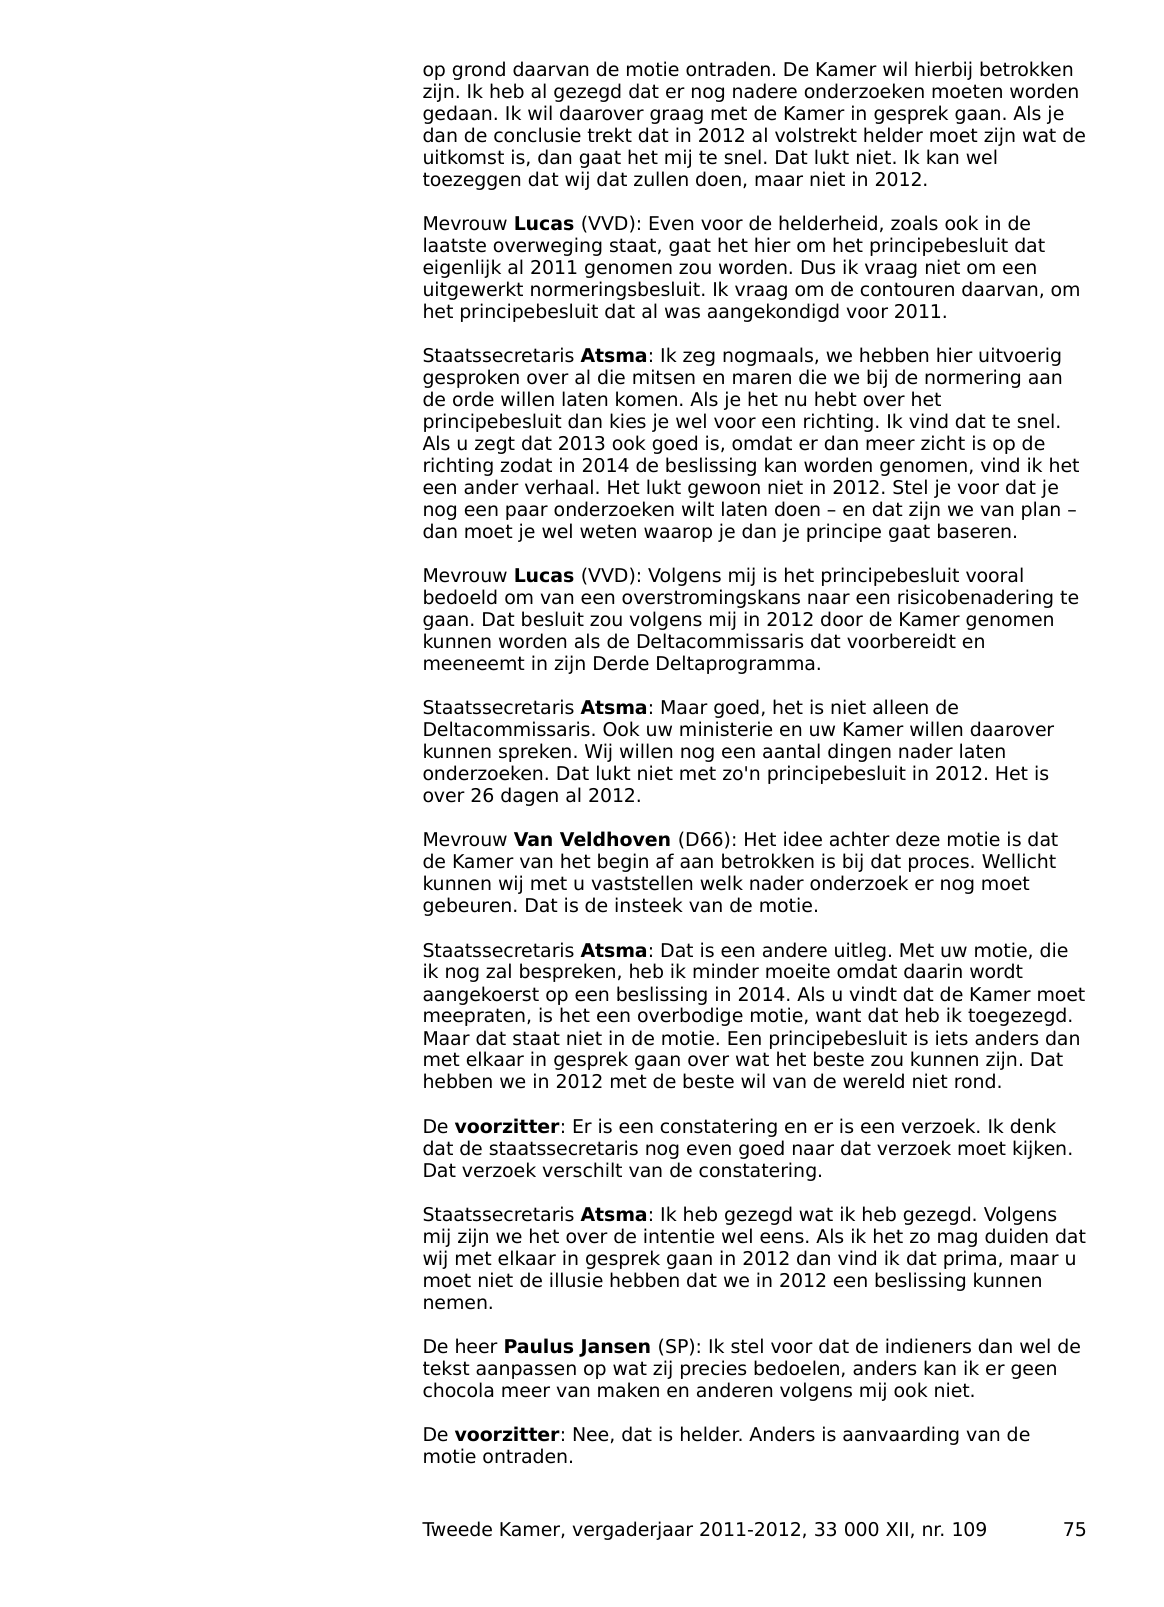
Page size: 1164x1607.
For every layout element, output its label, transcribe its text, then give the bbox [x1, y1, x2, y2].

text Mevrouw Lucas (VVD): Volgens mij is het principebesluit vooral bedoeld om van een overstromingskans naar een risicobenadering te gaan. Dat besluit zou volgens mij in 2012 door de Kamer genomen kunnen worden als de Deltacommissaris dat voorbereidt en meeneemt in zijn Derde Deltaprogramma. [422, 565, 1087, 675]
text Staatssecretaris Atsma: Ik zeg nogmaals, we hebben hier uitvoerig gesproken over al die mitsen en maren die we bij de normering aan de orde willen laten komen. Als je het nu hebt over het principebesluit dan kies je wel voor een richting. Ik vind dat te snel. Als u zegt dat 2013 ook goed is, omdat er dan meer zicht is op de richting zodat in 2014 de beslissing kan worden genomen, vind ik het een ander verhaal. Het lukt gewoon niet in 2012. Stel je voor dat je nog een paar onderzoeken wilt laten doen – en dat zijn we van plan – dan moet je wel weten waarop je dan je principe gaat baseren. [422, 345, 1087, 543]
text De voorzitter: Nee, dat is helder. Anders is aanvaarding van de motie ontraden. [422, 1424, 1087, 1468]
text De voorzitter: Er is een constatering en er is een verzoek. Ik denk dat de staatssecretaris nog even goed naar dat verzoek moet kijken. Dat verzoek verschilt van de constatering. [422, 1116, 1087, 1181]
text Staatssecretaris Atsma: Ik heb gezegd wat ik heb gezegd. Volgens mij zijn we het over de intentie wel eens. Als ik het zo mag duiden dat wij met elkaar in gesprek gaan in 2012 dan vind ik dat prima, maar u moet niet de illusie hebben dat we in 2012 een beslissing kunnen nemen. [422, 1204, 1087, 1313]
text Mevrouw Lucas (VVD): Even voor de helderheid, zoals ook in de laatste overweging staat, gaat het hier om het principebesluit dat eigenlijk al 2011 genomen zou worden. Dus ik vraag niet om een uitgewerkt normeringsbesluit. Ik vraag om de contouren daarvan, om het principebesluit dat al was aangekondigd voor 2011. [422, 213, 1087, 323]
text De heer Paulus Jansen (SP): Ik stel voor dat de indieners dan wel de tekst aanpassen op wat zij precies bedoelen, anders kan ik er geen chocola meer van maken en anderen volgens mij ook niet. [422, 1336, 1087, 1402]
text op grond daarvan de motie ontraden. De Kamer wil hierbij betrokken zijn. Ik heb al gezegd dat er nog nadere onderzoeken moeten worden gedaan. Ik wil daarover graag met de Kamer in gesprek gaan. Als je dan de conclusie trekt dat in 2012 al volstrekt helder moet zijn wat de uitkomst is, dan gaat het mij te snel. Dat lukt niet. Ik kan wel toezeggen dat wij dat zullen doen, maar niet in 2012. [422, 59, 1087, 191]
text Staatssecretaris Atsma: Dat is een andere uitleg. Met uw motie, die ik nog zal bespreken, heb ik minder moeite omdat daarin wordt aangekoerst op een beslissing in 2014. Als u vindt dat de Kamer moet meepraten, is het een overbodige motie, want dat heb ik toegezegd. Maar dat staat niet in de motie. Een principebesluit is iets anders dan met elkaar in gesprek gaan over wat het beste zou kunnen zijn. Dat hebben we in 2012 met de beste wil van de wereld niet rond. [422, 939, 1087, 1093]
text Mevrouw Van Veldhoven (D66): Het idee achter deze motie is dat de Kamer van het begin af aan betrokken is bij dat proces. Wellicht kunnen wij met u vaststellen welk nader onderzoek er nog moet gebeuren. Dat is de insteek van de motie. [422, 829, 1087, 917]
text Staatssecretaris Atsma: Maar goed, het is niet alleen de Deltacommissaris. Ook uw ministerie en uw Kamer willen daarover kunnen spreken. Wij willen nog een aantal dingen nader laten onderzoeken. Dat lukt niet met zo'n principebesluit in 2012. Het is over 26 dagen al 2012. [422, 697, 1087, 807]
